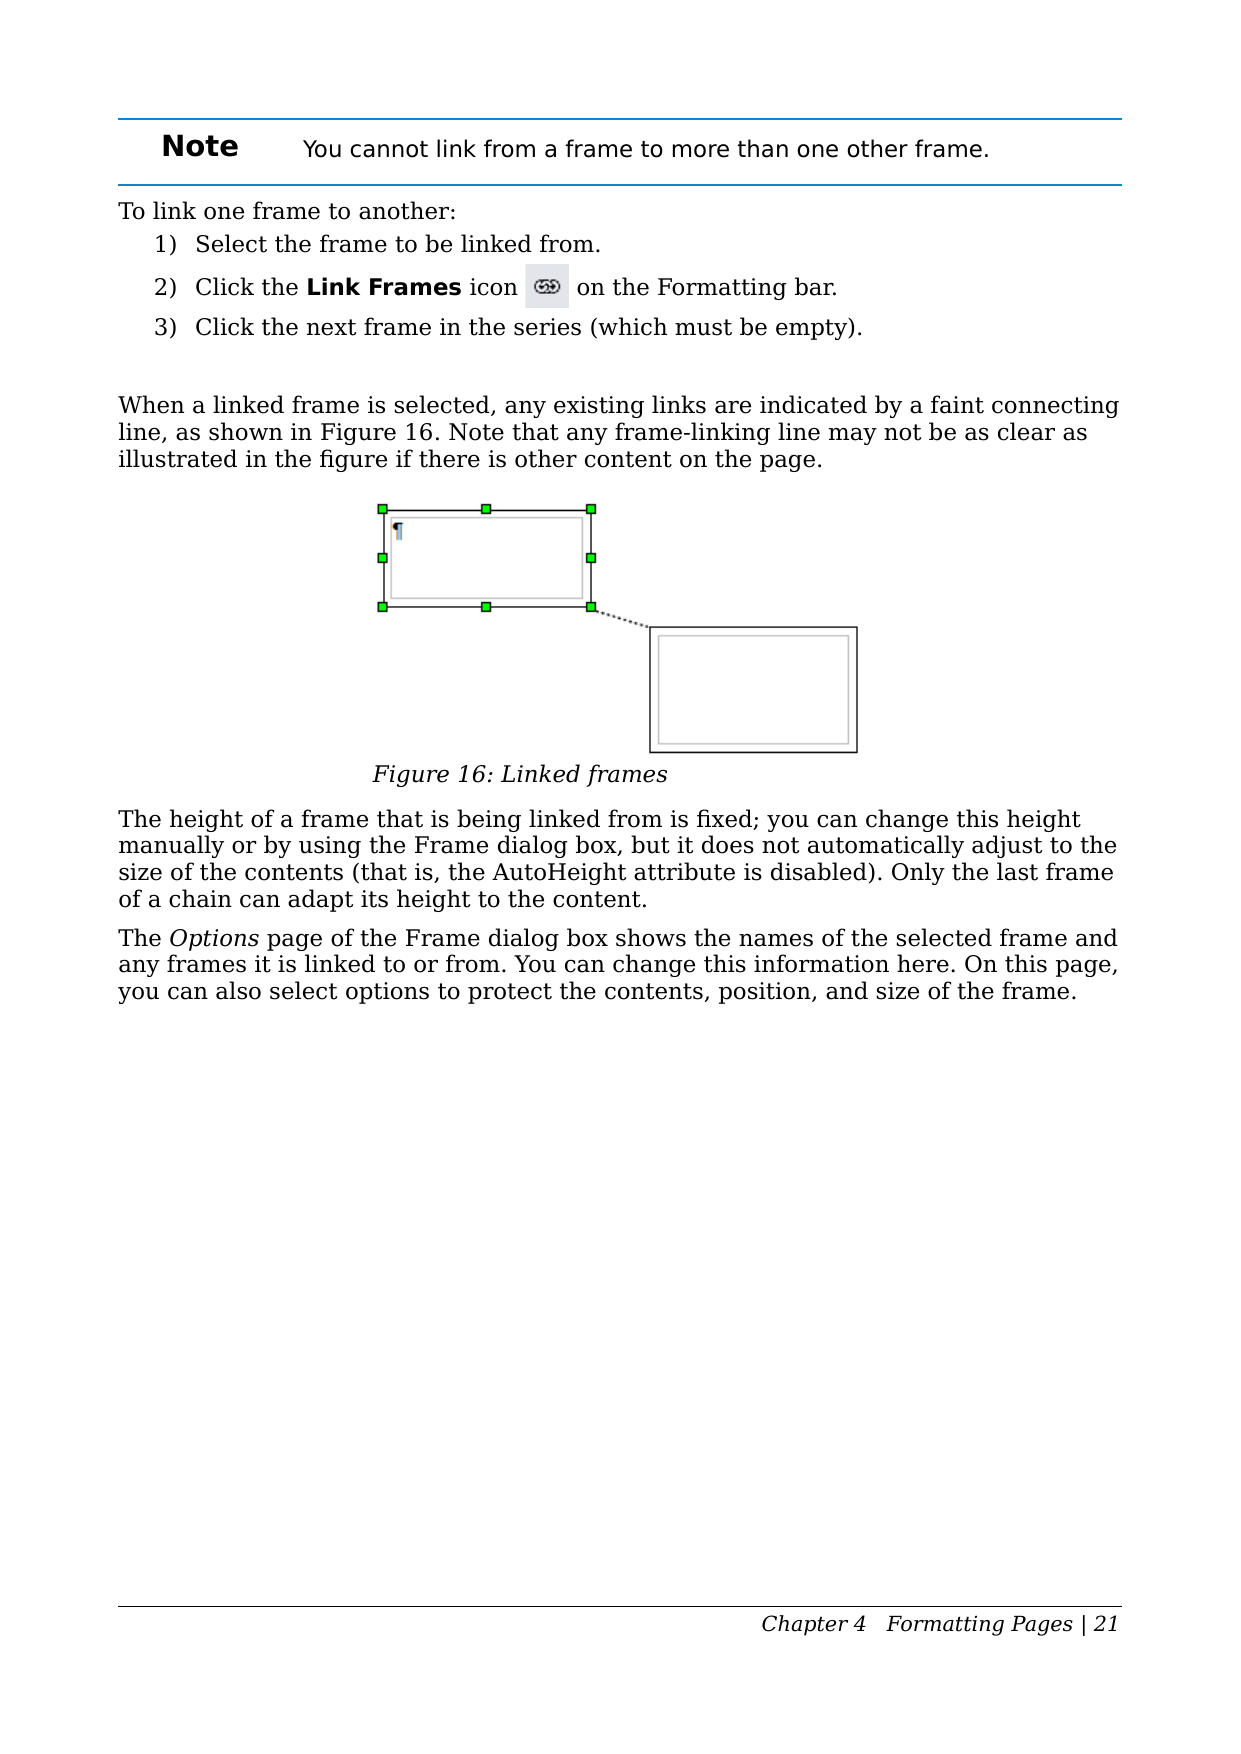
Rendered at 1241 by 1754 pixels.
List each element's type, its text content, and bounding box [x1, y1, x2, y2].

text Figure 16: Linked frames [373, 762, 868, 788]
list on the Formatting bar. [569, 264, 1122, 308]
picture [372, 497, 868, 762]
picture [525, 264, 569, 308]
text When a linked frame is selected, any existing links are indicated by a faint connecting line, as shown in Figure 16. Note that any frame-linking line may not be as clear as illustrated in the figure if there is other content on the page. [118, 392, 1122, 472]
table_header You cannot link from a frame to more than one other frame. [281, 120, 1122, 184]
text The height of a frame that is being linked from is fixed; you can change this height manually or by using the Frame dialog box, but it does not automatically adjust to the size of the contents (that is, the AutoHeight attribute is disabled). Only the last frame of a chain can adapt its height to the content. [118, 806, 1122, 912]
table_header Note [118, 120, 281, 184]
list Click the Link Frames icon [177, 264, 525, 308]
list Select the frame to be linked from. [177, 231, 1122, 258]
list To link one frame to another: [118, 198, 1122, 225]
text The Options page of the Frame dialog box shows the names of the selected frame and any frames it is linked to or from. You can change this information here. On this page, you can also select options to protect the contents, position, and size of the frame. [118, 925, 1122, 1005]
list Click the next frame in the series (which must be empty). [177, 314, 1122, 341]
